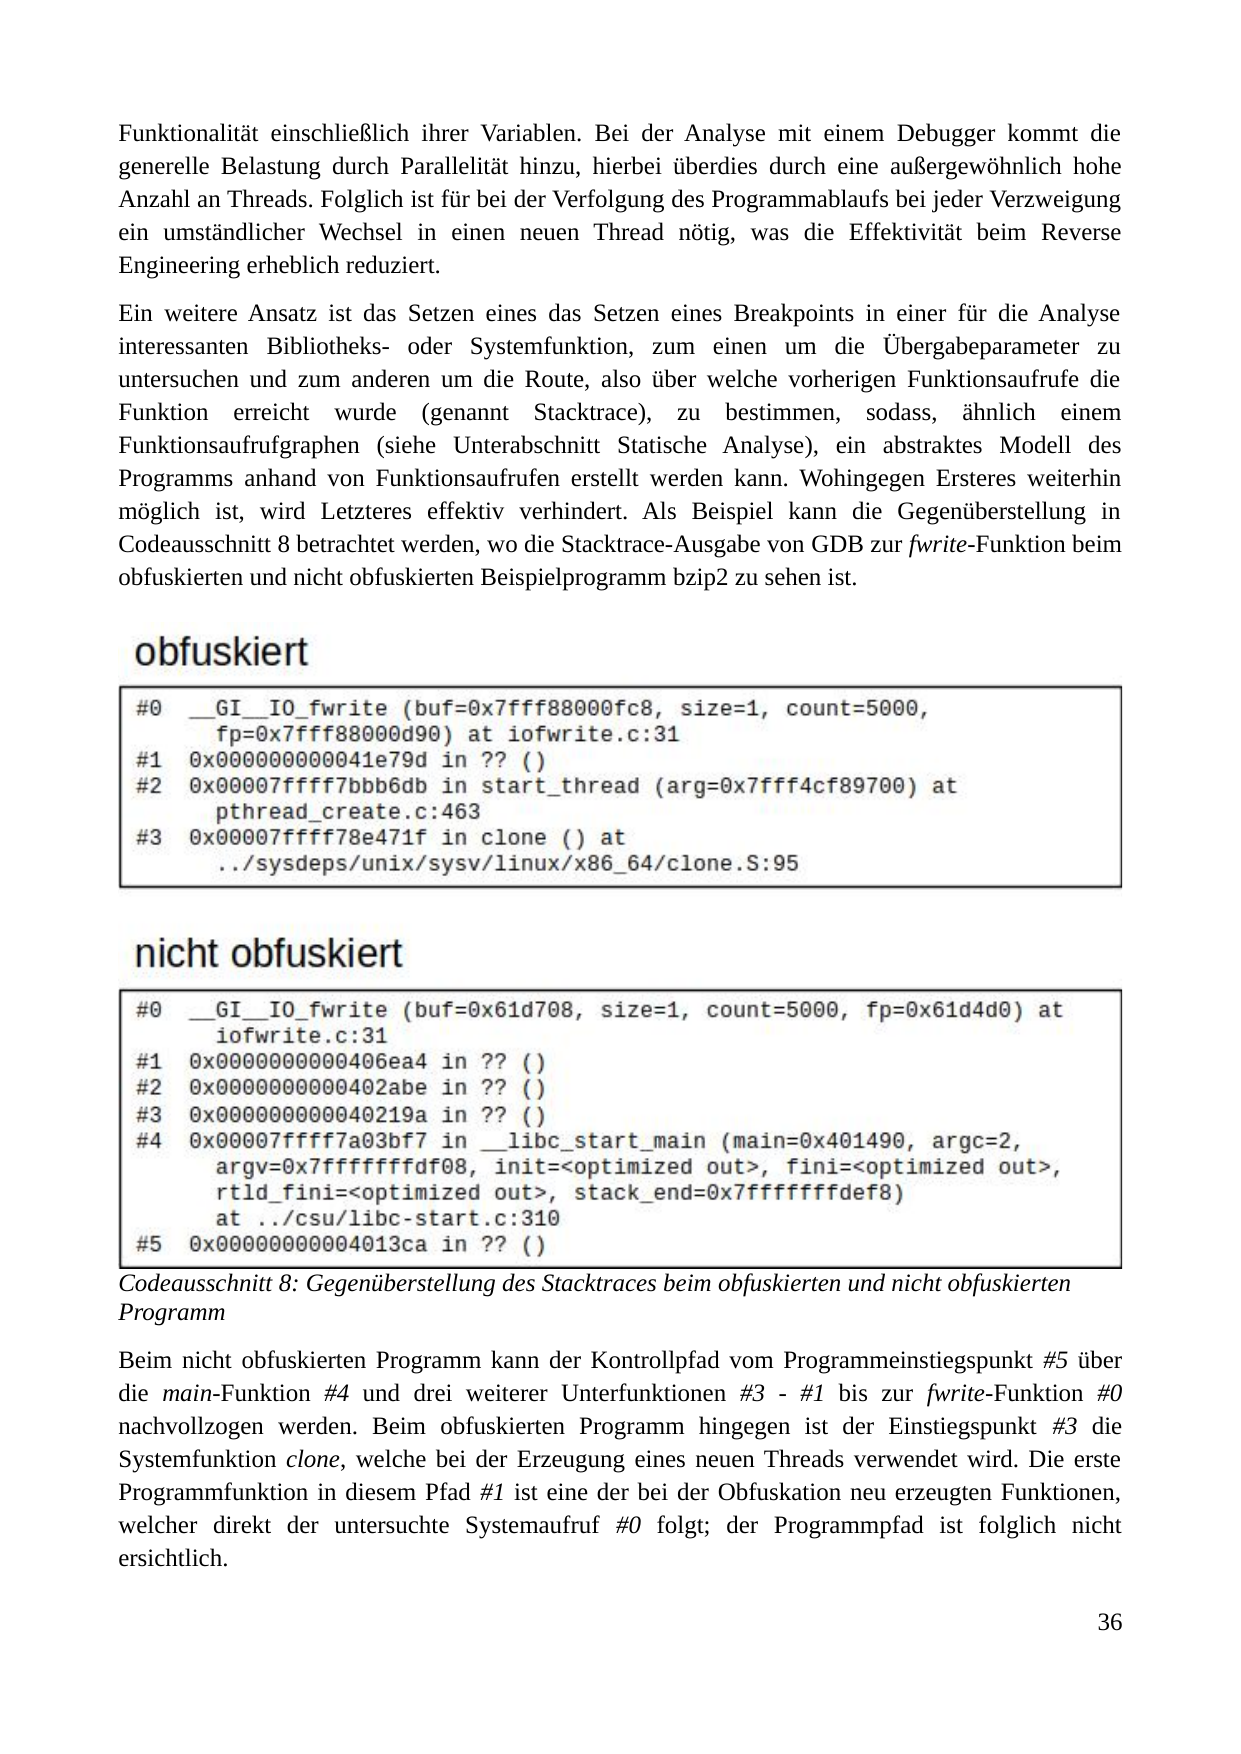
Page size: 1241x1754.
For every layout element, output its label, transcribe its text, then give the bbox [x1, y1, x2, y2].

text Funktionalität einschließlich ihrer Variablen. Bei der Analyse mit einem Debugger kommt die generelle Belastung durch Parallelität hinzu, hierbei überdies durch eine außergewöhnlich hohe Anzahl an Threads. Folglich ist für bei der Verfolgung des Programmablaufs bei jeder Verzweigung ein umständlicher Wechsel in einen neuen Thread nötig, was die Effektivität beim Reverse Engineering erheblich reduziert. [118, 118, 1122, 279]
text Beim nicht obfuskierten Programm kann der Kontrollpfad vom Programmeinstiegspunkt #5 über die main-Funktion #4 und drei weiterer Unterfunktionen #3 - #1 bis zur fwrite-Funktion #0 nachvollzogen werden. Beim obfuskierten Programm hingegen ist der Einstiegspunkt #3 die Systemfunktion clone, welche bei der Erzeugung eines neuen Threads verwendet wird. Die erste Programmfunktion in diesem Pfad #1 ist eine der bei der Obfuskation neu erzeugten Funktionen, welcher direkt der untersuchte Systemaufruf #0 folgt; der Programmpfad ist folglich nicht ersichtlich. [118, 1345, 1122, 1572]
picture [118, 622, 1123, 1269]
text Ein weitere Ansatz ist das Setzen eines das Setzen eines Breakpoints in einer für die Analyse interessanten Bibliotheks- oder Systemfunktion, zum einen um die Übergabeparameter zu untersuchen und zum anderen um die Route, also über welche vorherigen Funktionsaufrufe die Funktion erreicht wurde (genannt Stacktrace), zu bestimmen, sodass, ähnlich einem Funktionsaufrufgraphen (siehe Unterabschnitt Statische Analyse), ein abstraktes Modell des Programms anhand von Funktionsaufrufen erstellt werden kann. Wohingegen Ersteres weiterhin möglich ist, wird Letzteres effektiv verhindert. Als Beispiel kann die Gegenüberstellung in Codeausschnitt 8 betrachtet werden, wo die Stacktrace-Ausgabe von GDB zur fwrite-Funktion beim obfuskierten und nicht obfuskierten Beispielprogramm bzip2 zu sehen ist. [118, 298, 1122, 591]
text Codeausschnitt 8: Gegenüberstellung des Stacktraces beim obfuskierten und nicht obfuskierten Programm [118, 1269, 1122, 1326]
